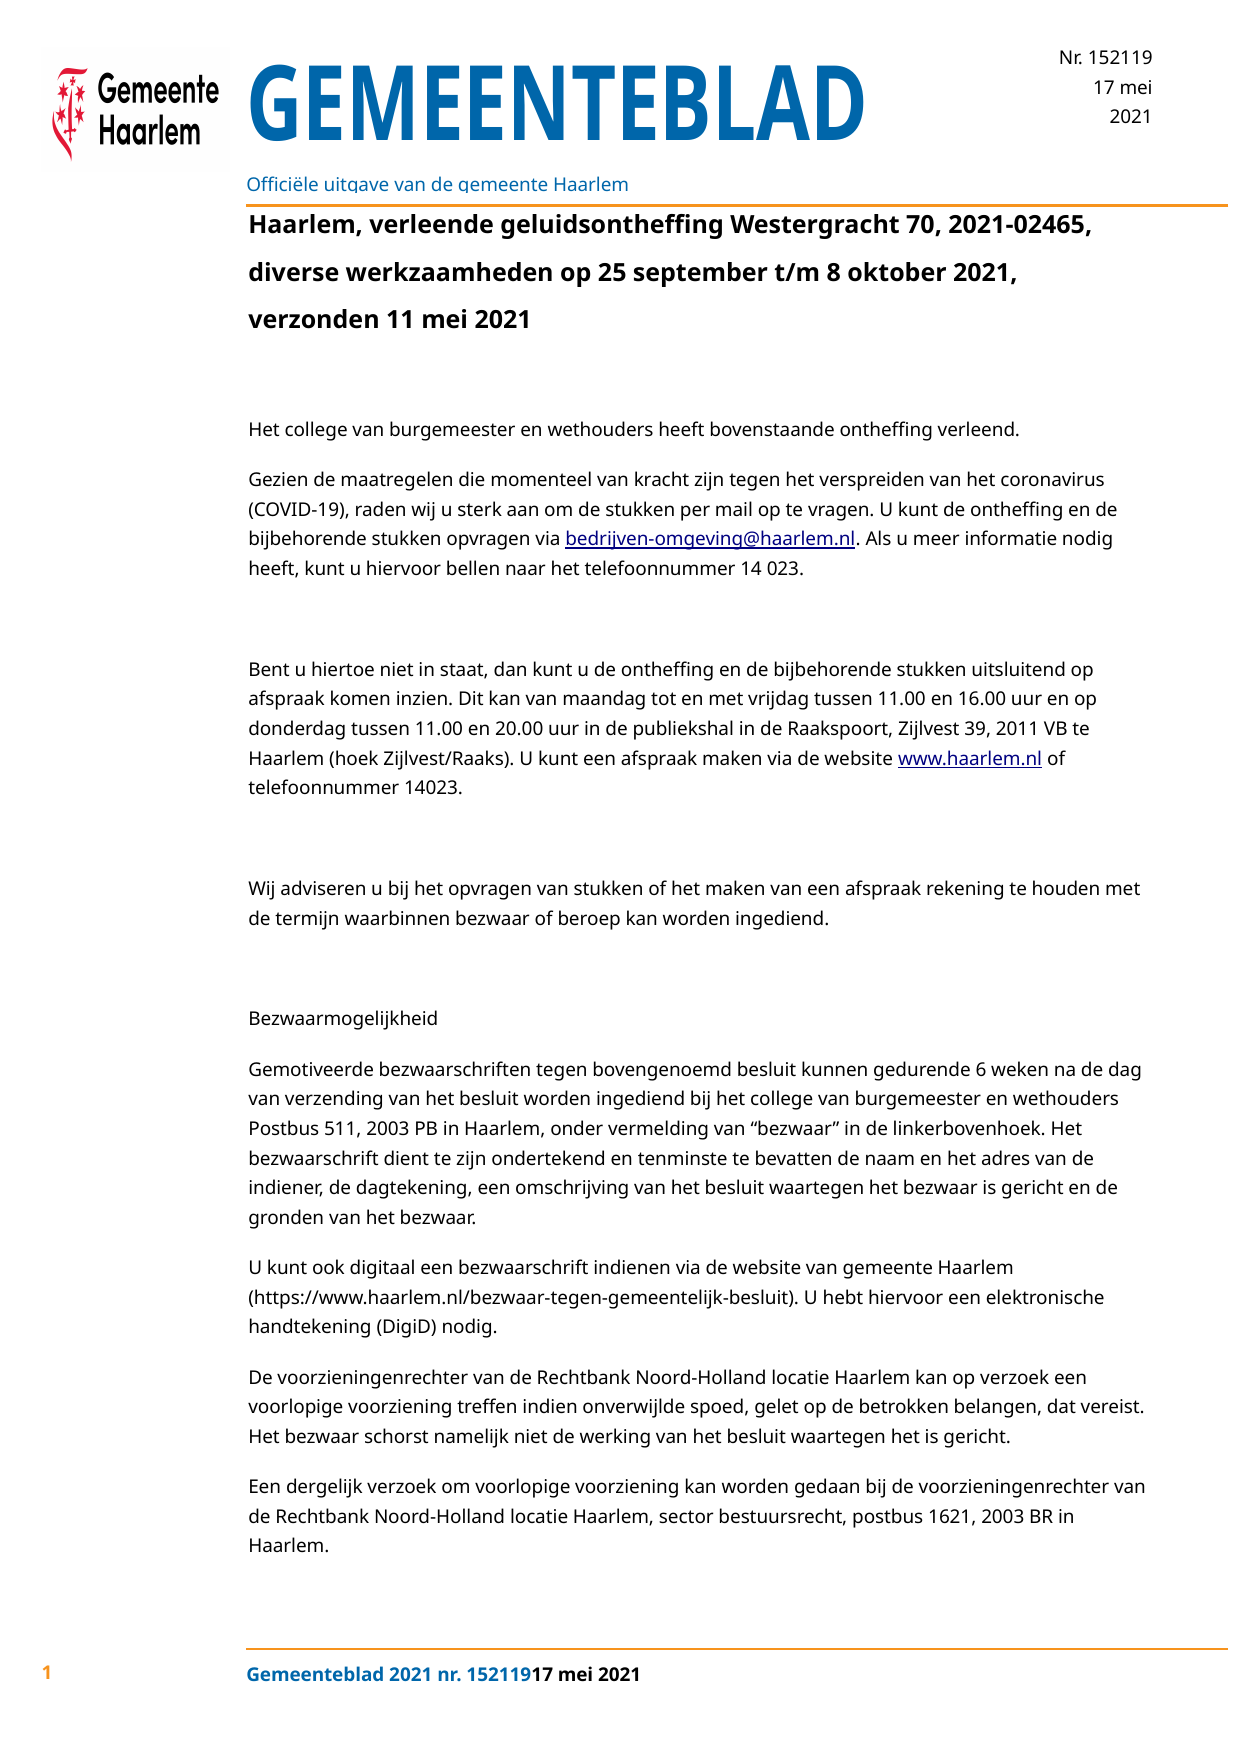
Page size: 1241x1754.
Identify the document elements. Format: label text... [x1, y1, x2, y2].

text De voorzieningenrechter van de Rechtbank Noord-Holland locatie Haarlem kan op verzoek een voorlopige voorziening treffen indien onverwijlde spoed, gelet op de betrokken belangen, dat vereist. Het bezwaar schorst namelijk niet de werking van het besluit waartegen het is gericht. [248, 1364, 1152, 1449]
text Het college van burgemeester en wethouders heeft bovenstaande ontheffing verleend. [248, 416, 1152, 442]
text Gezien de maatregelen die momenteel van kracht zijn tegen het verspreiden van het coronavirus (COVID-19), raden wij u sterk aan om de stukken per mail op te vragen. U kunt de ontheffing en de bijbehorende stukken opvragen via bedrijven-omgeving@haarlem.nl. Als u meer informatie nodig heeft, kunt u hiervoor bellen naar het telefoonnummer 14 023. [248, 466, 1152, 581]
picture [41, 47, 231, 172]
text Wij adviseren u bij het opvragen van stukken of het maken van een afspraak rekening te houden met de termijn waarbinnen bezwaar of beroep kan worden ingediend. [248, 875, 1152, 930]
text U kunt ook digitaal een bezwaarschrift indienen via de website van gemeente Haarlem (https://www.haarlem.nl/bezwaar-tegen-gemeentelijk-besluit). U hebt hiervoor een elektronische handtekening (DigiD) nodig. [248, 1254, 1152, 1339]
text Gemotiveerde bezwaarschriften tegen bovengenoemd besluit kunnen gedurende 6 weken na de dag van verzending van het besluit worden ingediend bij het college van burgemeester en wethouders Postbus 511, 2003 PB in Haarlem, onder vermelding van “bezwaar” in de linkerbovenhoek. Het bezwaarschrift dient te zijn ondertekend en tenminste te bevatten de naam en het adres van de indiener, de dagtekening, een omschrijving van het besluit waartegen het bezwaar is gericht en de gronden van het bezwaar. [248, 1056, 1152, 1229]
text Bent u hiertoe niet in staat, dan kunt u de ontheffing en de bijbehorende stukken uitsluitend op afspraak komen inzien. Dit kan van maandag tot en met vrijdag tussen 11.00 en 16.00 uur en op donderdag tussen 11.00 en 20.00 uur in de publiekshal in de Raakspoort, Zijlvest 39, 2011 VB te Haarlem (hoek Zijlvest/Raaks). U kunt een afspraak maken via de website www.haarlem.nl of telefoonnummer 14023. [248, 656, 1152, 800]
text Haarlem, verleende geluidsontheffing Westergracht 70, 2021-02465, diverse werkzaamheden op 25 september t/m 8 oktober 2021, verzonden 11 mei 2021 [248, 207, 1152, 336]
text Bezwaarmogelijkheid [248, 1006, 1152, 1031]
text Een dergelijk verzoek om voorlopige voorziening kan worden gedaan bij de voorzieningenrechter van de Rechtbank Noord-Holland locatie Haarlem, sector bestuursrecht, postbus 1621, 2003 BR in Haarlem. [248, 1473, 1152, 1558]
